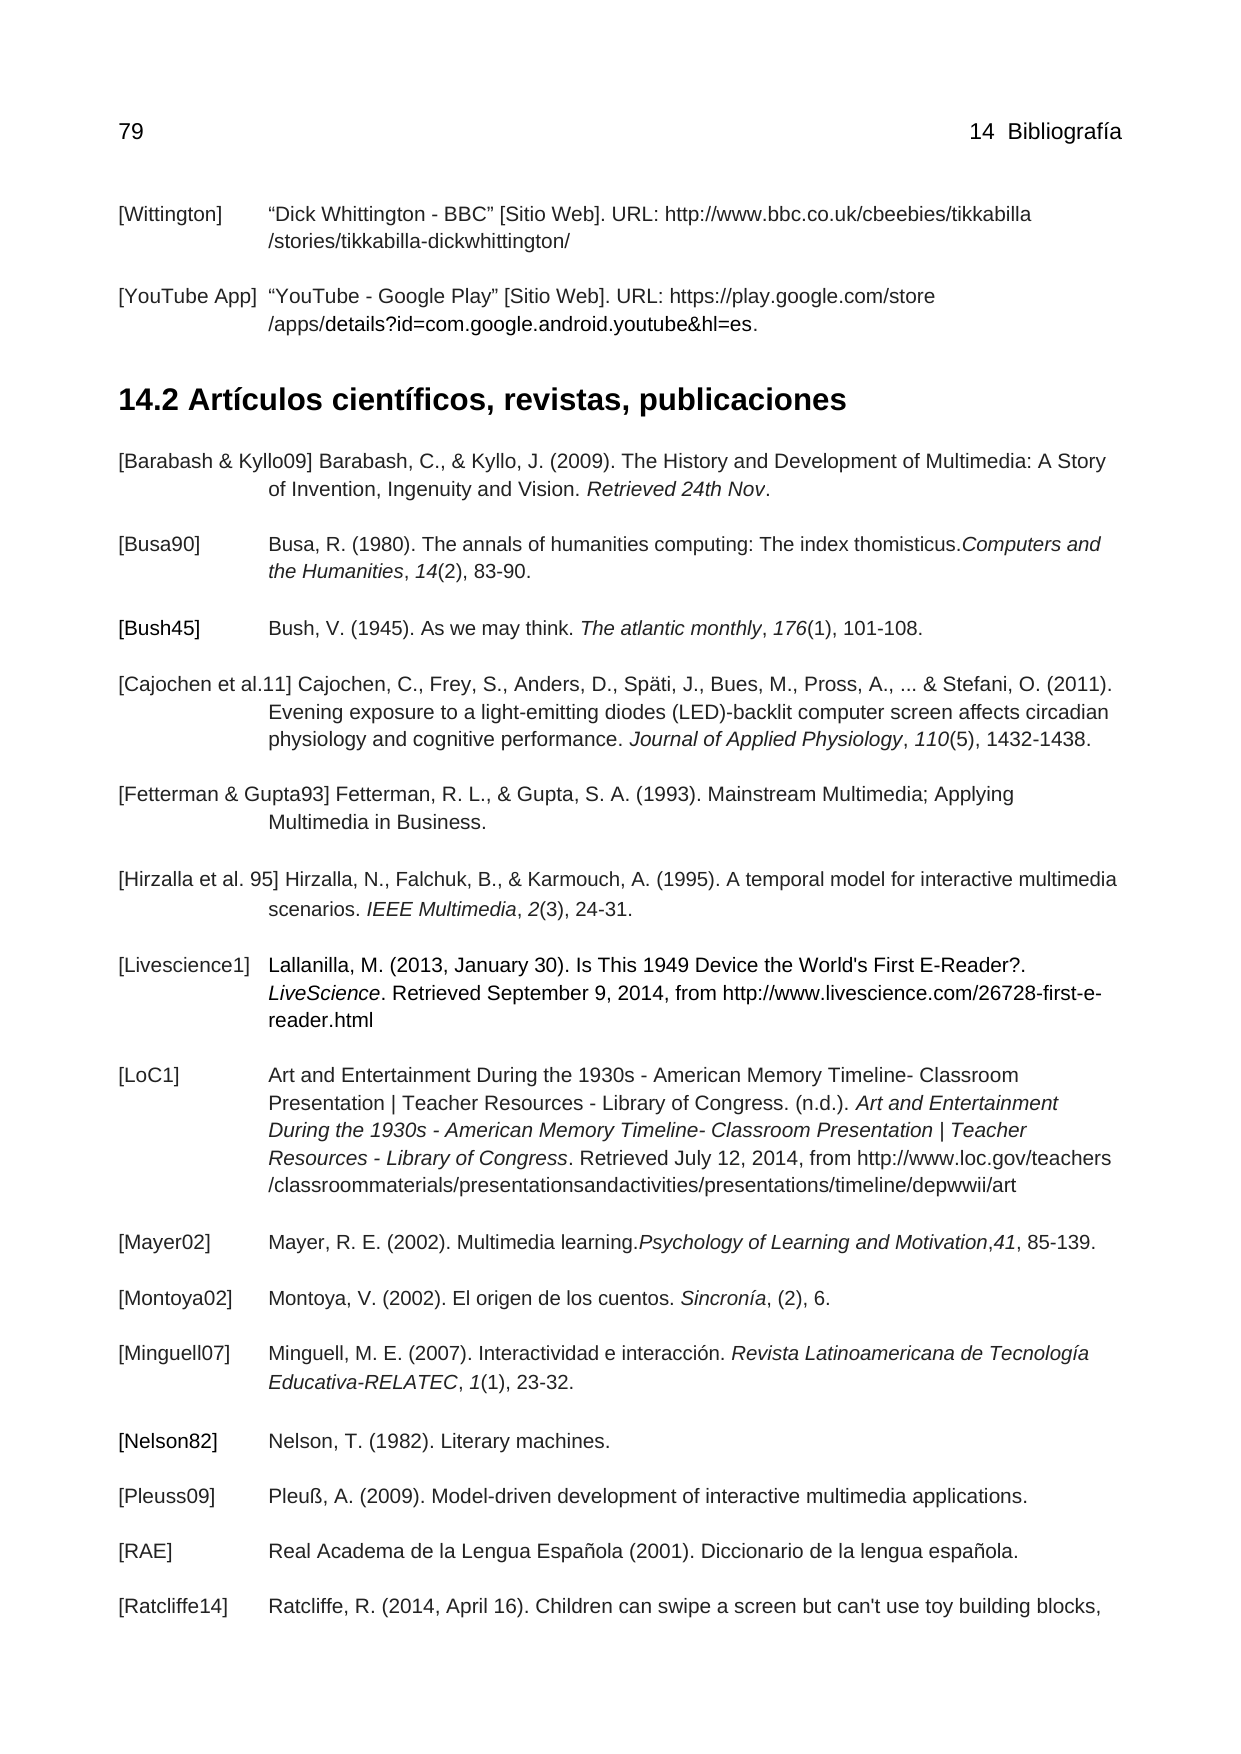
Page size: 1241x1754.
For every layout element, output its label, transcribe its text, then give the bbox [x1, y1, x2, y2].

text [Montoya02] Montoya, V. (2002). El origen de los cuentos. Sincronía, (2), 6. [118, 1286, 1122, 1309]
text [Barabash & Kyllo09] Barabash, C., & Kyllo, J. (2009). The History and Development of Multimedia: A Story of Invention, Ingenuity and Vision. Retrieved 24th Nov. [118, 449, 1122, 501]
text [YouTube App] “YouTube - Google Play” [Sitio Web]. URL: https://play.google.com/store [118, 284, 1122, 308]
text [Livescience1] Lallanilla, M. (2013, January 30). Is This 1949 Device the World's First E-Reader?. LiveScience. Retrieved September 9, 2014, from http://www.livescience.com/26728-first-e- reader.html [118, 953, 1122, 1032]
text /apps/details?id=com.google.android.youtube&hl=es. [193, 311, 1122, 335]
text [Nelson82] Nelson, T. (1982). Literary machines. [118, 1429, 1122, 1453]
text /classroommaterials/presentationsandactivities/presentations/timeline/depwwii/art [118, 1173, 1122, 1197]
text [Busa90] Busa, R. (1980). The annals of humanities computing: The index thomisticus.Computers and the Humanities, 14(2), 83-90. [118, 532, 1122, 583]
text [Mayer02] Mayer, R. E. (2002). Multimedia learning.Psychology of Learning and Motivation,41, 85-139. [118, 1228, 1122, 1254]
text [Minguell07] Minguell, M. E. (2007). Interactividad e interacción. Revista Latinoamericana de Tecnología Educativa-RELATEC, 1(1), 23-32. [118, 1341, 1122, 1395]
text [Fetterman & Gupta93] Fetterman, R. L., & Gupta, S. A. (1993). Mainstream Multimedia; Applying Multimedia in Business. [118, 782, 1122, 833]
text [Wittington] “Dick Whittington - BBC” [Sitio Web]. URL: http://www.bbc.co.uk/cbeebies/tikkabilla [118, 201, 1122, 225]
text /stories/tikkabilla-dickwhittington/ [193, 229, 1122, 253]
text [Ratcliffe14] Ratcliffe, R. (2014, April 16). Children can swipe a screen but can't use toy building blocks, [118, 1594, 1122, 1618]
text [Cajochen et al.11] Cajochen, C., Frey, S., Anders, D., Späti, J., Bues, M., Pross, A., ... & Stefani, O. (2011). Evening exposure to a light-emitting diodes (LED)-backlit computer screen affects circadian physiology and cognitive performance. Journal of Applied Physiology, 110(5), 1432-1438. [118, 672, 1122, 751]
text [RAE] Real Academa de la Lengua Española (2001). Diccionario de la lengua española. [118, 1539, 1122, 1563]
subtitle Artículos científicos, revistas, publicaciones [118, 381, 1122, 417]
text [Hirzalla et al. 95] Hirzalla, N., Falchuk, B., & Karmouch, A. (1995). A temporal model for interactive multimedia scenarios. IEEE Multimedia, 2(3), 24-31. [118, 867, 1122, 921]
text [LoC1] Art and Entertainment During the 1930s - American Memory Timeline- Classroom Presentation | Teacher Resources - Library of Congress. (n.d.). Art and Entertainment During the 1930s - American Memory Timeline- Classroom Presentation | Teacher Resources - Library of Congress. Retrieved July 12, 2014, from http://www.loc.gov/teachers [118, 1063, 1122, 1169]
text [Bush45] Bush, V. (1945). As we may think. The atlantic monthly, 176(1), 101-108. [118, 614, 1122, 641]
text [Pleuss09] Pleuß, A. (2009). Model-driven development of interactive multimedia applications. [118, 1484, 1122, 1508]
